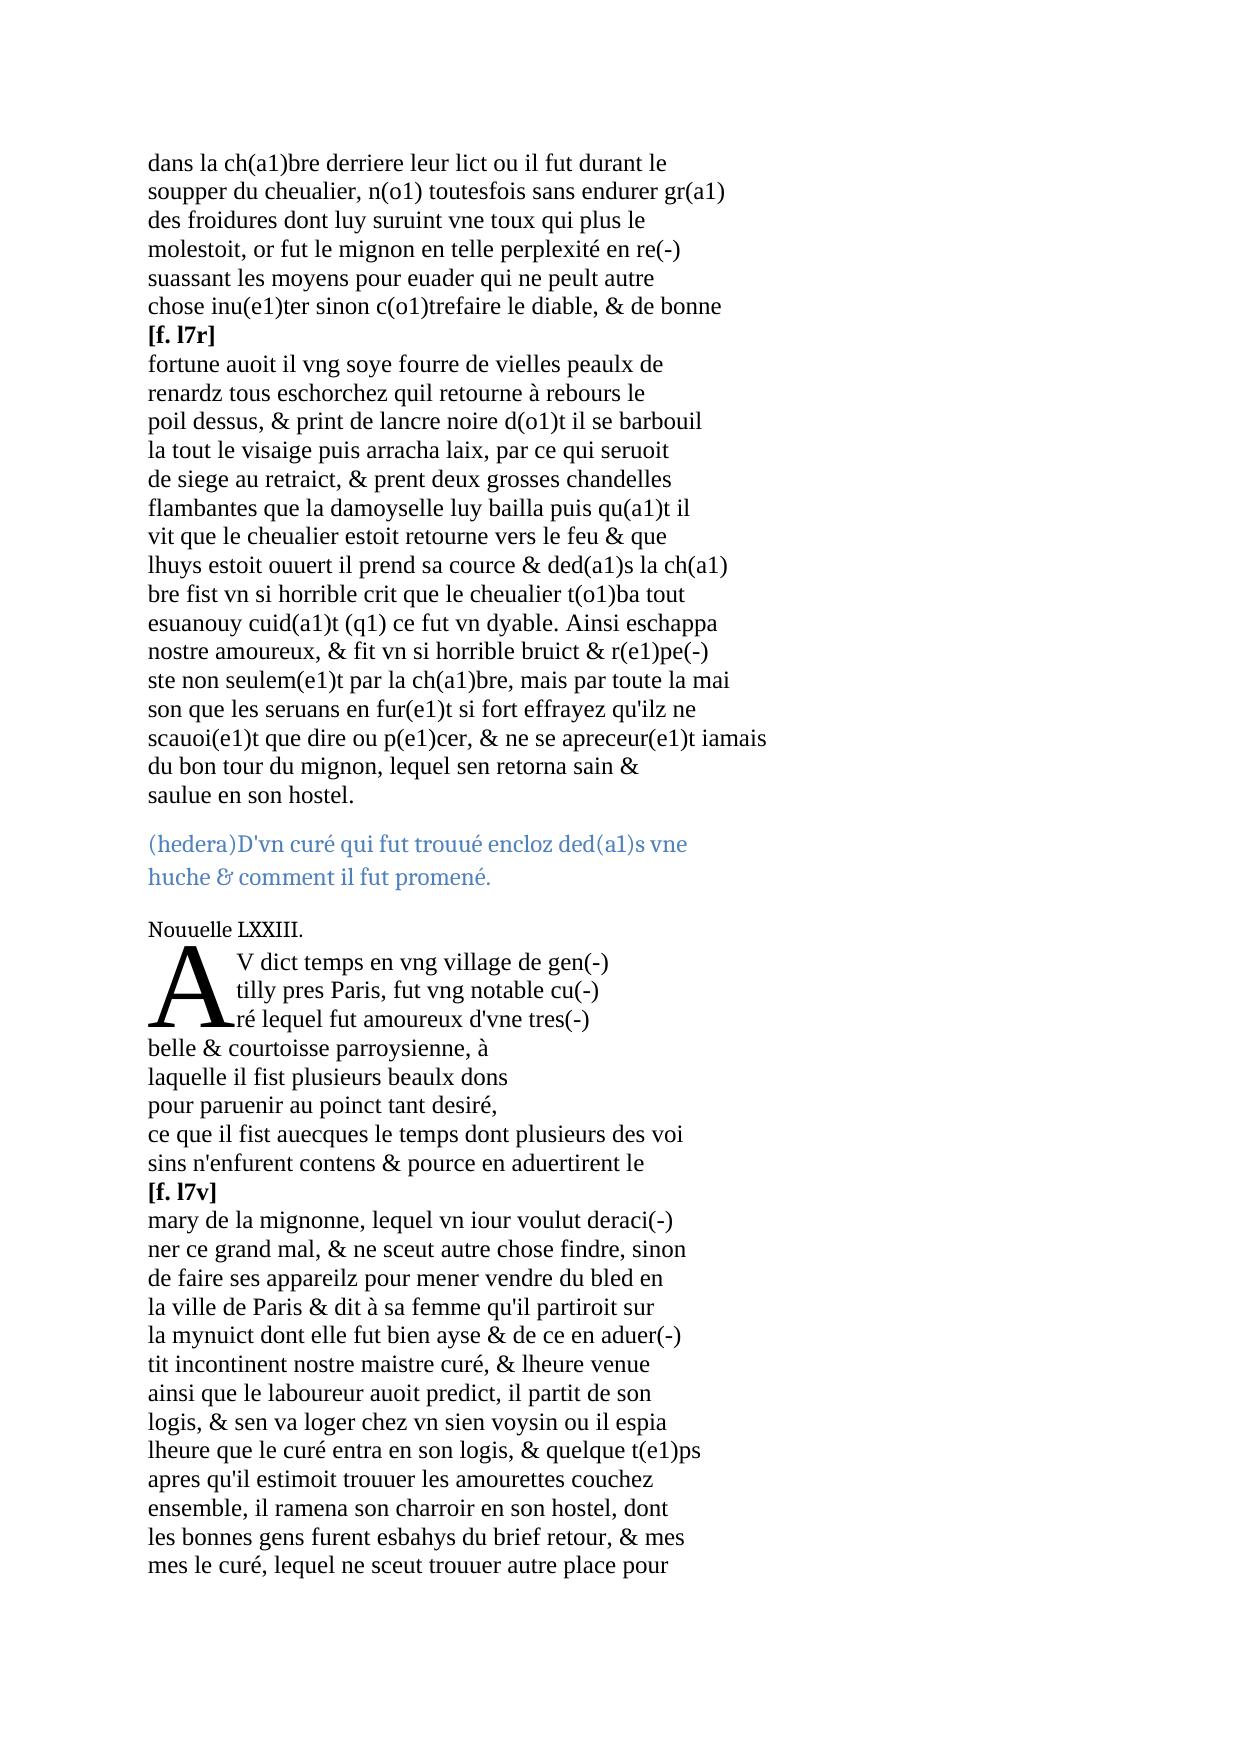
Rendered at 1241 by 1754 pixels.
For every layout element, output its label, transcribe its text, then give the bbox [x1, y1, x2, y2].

text AV dict temps en vng village de gen(-) tilly pres Paris, fut vng notable cu(-) ré lequel fut amoureux d'vne tres(-) belle & courtoisse parroysienne, à laquelle il fist plusieurs beaulx dons pour paruenir au poinct tant desiré, ce que il fist auecques le temps dont plusieurs des voi sins n'enfurent contens & pource en aduertirent le [f. l7v] mary de la mignonne, lequel vn iour voulut deraci(-) ner ce grand mal, & ne sceut autre chose findre, sinon de faire ses appareilz pour mener vendre du bled en la ville de Paris & dit à sa femme qu'il partiroit sur la mynuict dont elle fut bien ayse & de ce en aduer(-) tit incontinent nostre maistre curé, & lheure venue ainsi que le laboureur auoit predict, il partit de son logis, & sen va loger chez vn sien voysin ou il espia lheure que le curé entra en son logis, & quelque t(e1)ps apres qu'il estimoit trouuer les amourettes couchez ensemble, il ramena son charroir en son hostel, dont les bonnes gens furent esbahys du brief retour, & mes mes le curé, lequel ne sceut trouuer autre place pour [148, 947, 1093, 1579]
subtitle Nouuelle LXXIII. [148, 917, 1093, 943]
subtitle (hedera)D'vn curé qui fut trouué encloz ded(a1)s vne huche & comment il fut promené. [148, 830, 1093, 891]
text dans la ch(a1)bre derriere leur lict ou il fut durant le soupper du cheualier, n(o1) toutesfois sans endurer gr(a1) des froidures dont luy suruint vne toux qui plus le molestoit, or fut le mignon en telle perplexité en re(-) suassant les moyens pour euader qui ne peult autre chose inu(e1)ter sinon c(o1)trefaire le diable, & de bonne [f. l7r] fortune auoit il vng soye fourre de vielles peaulx de renardz tous eschorchez quil retourne à rebours le poil dessus, & print de lancre noire d(o1)t il se barbouil la tout le visaige puis arracha laix, par ce qui seruoit de siege au retraict, & prent deux grosses chandelles flambantes que la damoyselle luy bailla puis qu(a1)t il vit que le cheualier estoit retourne vers le feu & que lhuys estoit ouuert il prend sa cource & ded(a1)s la ch(a1) bre fist vn si horrible crit que le cheualier t(o1)ba tout esuanouy cuid(a1)t (q1) ce fut vn dyable. Ainsi eschappa nostre amoureux, & fit vn si horrible bruict & r(e1)pe(-) ste non seulem(e1)t par la ch(a1)bre, mais par toute la mai son que les seruans en fur(e1)t si fort effrayez qu'ilz ne scauoi(e1)t que dire ou p(e1)cer, & ne se apreceur(e1)t iamais du bon tour du mignon, lequel sen retorna sain & saulue en son hostel. [148, 148, 1093, 809]
